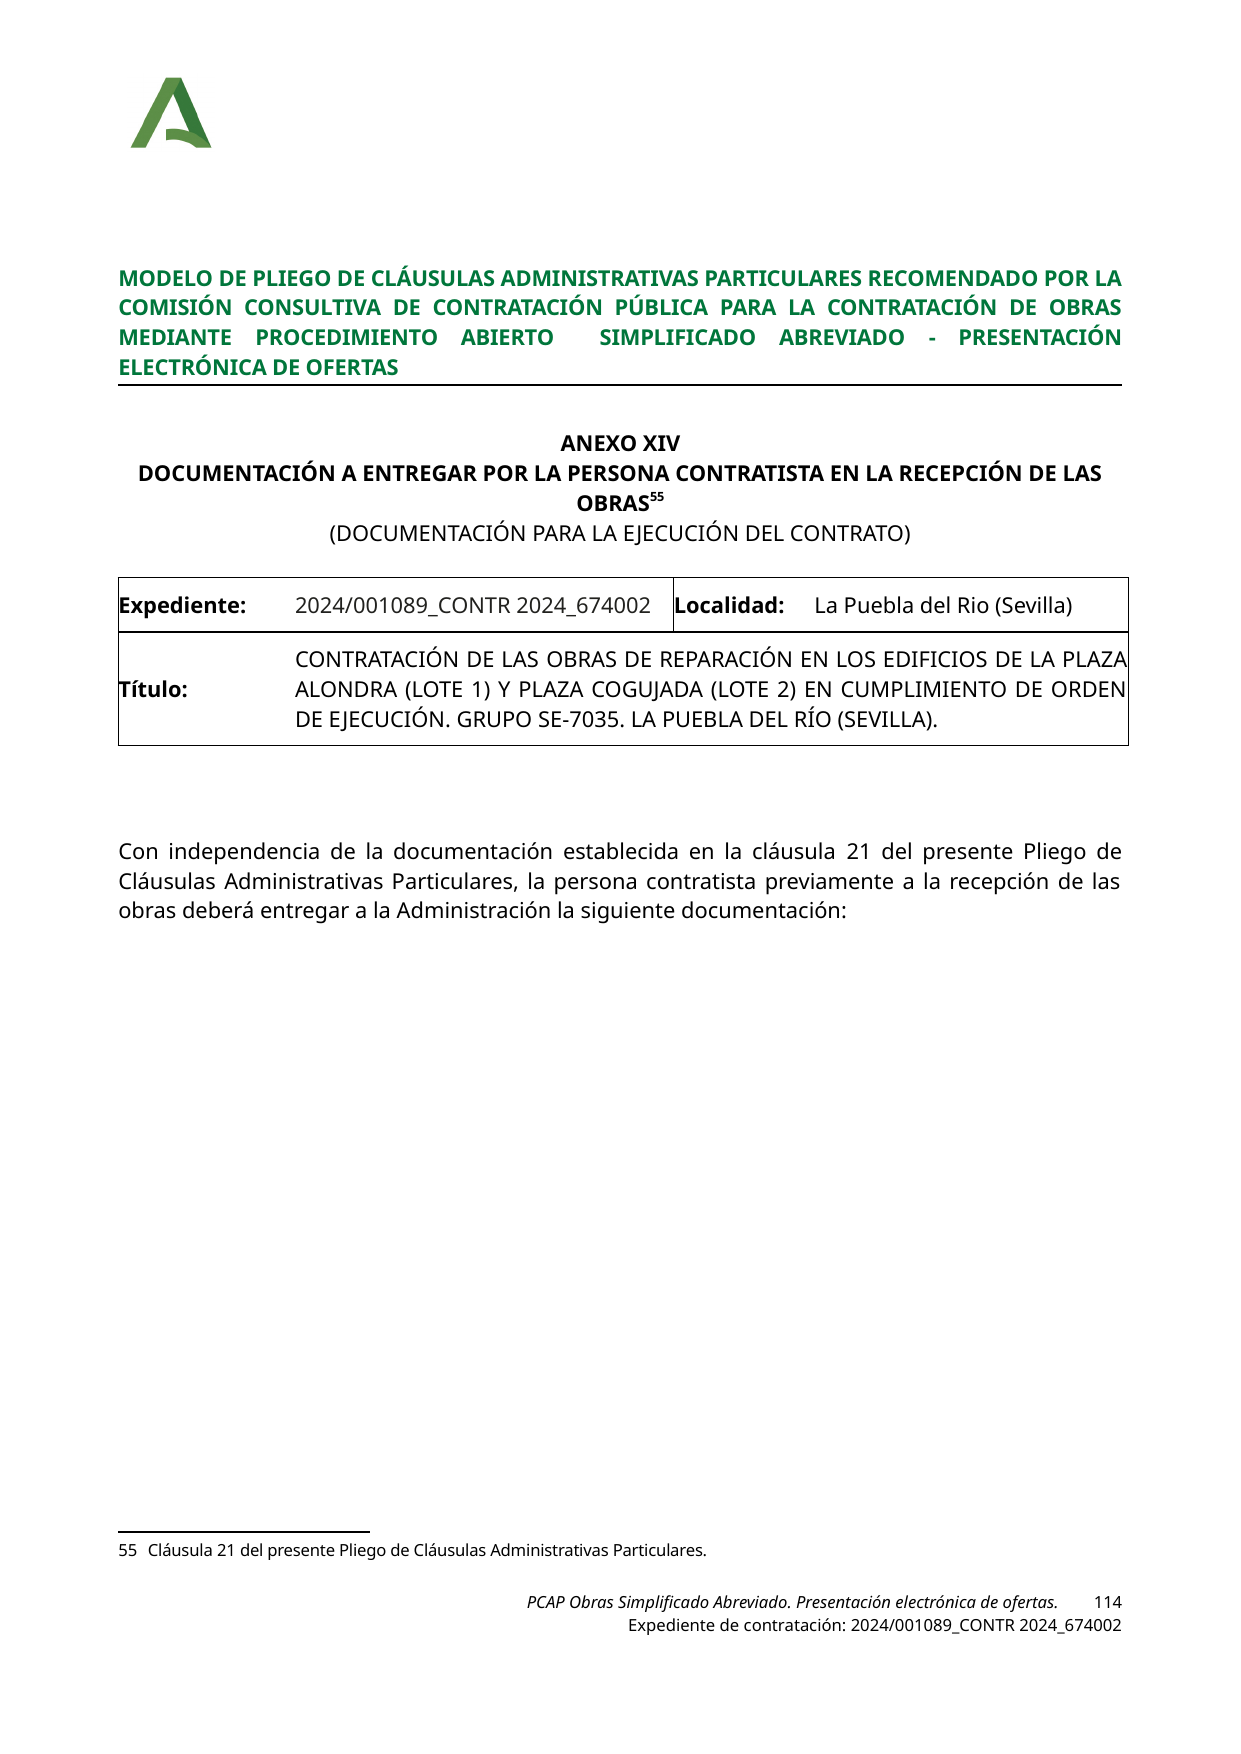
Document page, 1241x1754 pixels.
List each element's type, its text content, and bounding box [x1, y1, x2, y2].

table_header Localidad: [674, 578, 808, 631]
text Cláusula 21 del presente Pliego de Cláusulas Administrativas Particulares. [118, 1538, 1122, 1561]
text MODELO DE PLIEGO DE CLÁUSULAS ADMINISTRATIVAS PARTICULARES RECOMENDADO POR LA COMISIÓN CONSULTIVA DE CONTRATACIÓN PÚBLICA PARA LA CONTRATACIÓN DE OBRAS MEDIANTE PROCEDIMIENTO ABIERTO SIMPLIFICADO ABREVIADO - PRESENTACIÓN ELECTRÓNICA DE OFERTAS [118, 262, 1122, 384]
table_cell CONTRATACIÓN DE LAS OBRAS DE REPARACIÓN EN LOS EDIFICIOS DE LA PLAZA ALONDRA (LOTE 1) Y PLAZA COGUJADA (LOTE 2) EN CUMPLIMIENTO DE ORDEN DE EJECUCIÓN. GRUPO SE-7035. LA PUEBLA DEL RÍO (SEVILLA). [295, 633, 1128, 745]
text ANEXO XIV [118, 428, 1122, 458]
table_header Expediente: [119, 578, 295, 631]
picture [127, 73, 216, 152]
text DOCUMENTACIÓN A ENTREGAR POR LA PERSONA CONTRATISTA EN LA RECEPCIÓN DE LAS OBRAS [118, 458, 1122, 517]
table_header 2024/001089_CONTR 2024_674002 [295, 578, 673, 631]
text Con independencia de la documentación establecida en la cláusula 21 del presente Pliego de Cláusulas Administrativas Particulares, la persona contratista previamente a la recepción de las obras deberá entregar a la Administración la siguiente documentación: [118, 836, 1122, 925]
text (DOCUMENTACIÓN PARA LA EJECUCIÓN DEL CONTRATO) [118, 517, 1122, 547]
table_cell Título: [119, 633, 295, 745]
table_header La Puebla del Rio (Sevilla) [809, 578, 1128, 631]
